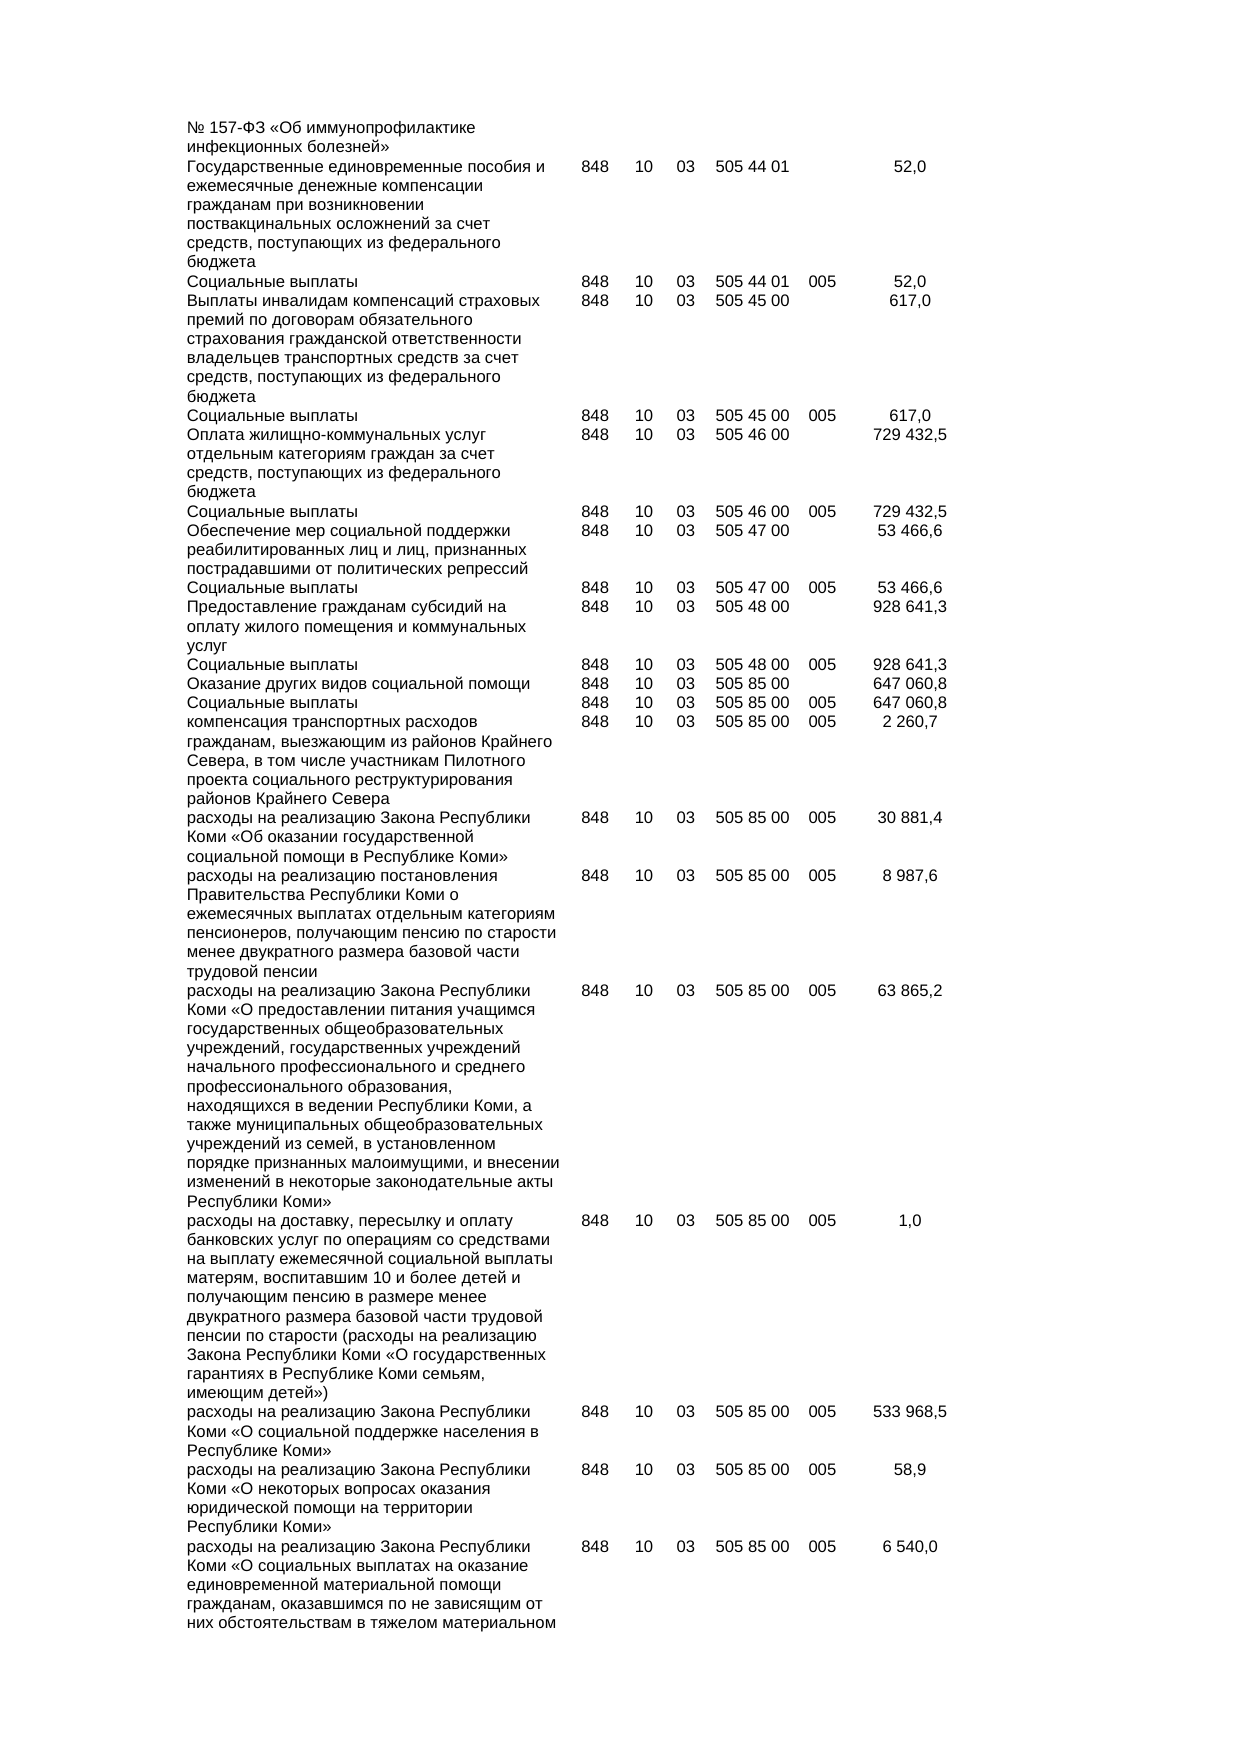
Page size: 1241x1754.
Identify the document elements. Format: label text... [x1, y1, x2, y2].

table_cell [973, 425, 1012, 501]
table_cell 03 [664, 693, 707, 712]
table_cell 505 85 00 [707, 1536, 797, 1632]
table_cell 848 [566, 406, 623, 425]
table_cell [973, 291, 1012, 406]
table_cell 647 060,8 [847, 674, 973, 693]
table_cell 03 [664, 1536, 707, 1632]
table_cell 848 [566, 655, 623, 674]
table_cell 505 85 00 [707, 674, 797, 693]
table_cell 505 44 01 [707, 156, 797, 271]
table_cell 03 [664, 1211, 707, 1402]
table_cell 6 540,0 [847, 1536, 973, 1632]
table_cell 005 [798, 693, 847, 712]
table_cell [798, 597, 847, 655]
table_cell 848 [566, 521, 623, 578]
table_cell 10 [624, 271, 664, 291]
table_cell 848 [566, 981, 623, 1211]
table_cell 30 881,4 [847, 808, 973, 866]
table_cell 10 [624, 712, 664, 808]
table_cell 10 [624, 674, 664, 693]
table_cell 10 [624, 578, 664, 597]
table_cell 505 85 00 [707, 712, 797, 808]
table_cell [973, 1536, 1012, 1632]
table_cell 03 [664, 981, 707, 1211]
table_cell расходы на реализацию Закона Республики Коми «О социальной поддержке населения в Республике Коми» [181, 1402, 566, 1460]
table_cell Социальные выплаты [181, 655, 566, 674]
table_cell 005 [798, 501, 847, 521]
table_cell Выплаты инвалидам компенсаций страховых премий по договорам обязательного страхования гражданской ответственности владельцев транспортных средств за счет средств, поступающих из федерального бюджета [181, 291, 566, 406]
table_cell 505 85 00 [707, 1460, 797, 1536]
table_cell расходы на реализацию Закона Республики Коми «О социальных выплатах на оказание единовременной материальной помощи гражданам, оказавшимся по не зависящим от них обстоятельствам в тяжелом материальном [181, 1536, 566, 1632]
table_cell 005 [798, 712, 847, 808]
table_cell Государственные единовременные пособия и ежемесячные денежные компенсации гражданам при возникновении поствакцинальных осложнений за счет средств, поступающих из федерального бюджета [181, 156, 566, 271]
table_cell 10 [624, 156, 664, 271]
table_cell 848 [566, 291, 623, 406]
table_cell Социальные выплаты [181, 271, 566, 291]
table_cell 505 48 00 [707, 655, 797, 674]
table_cell 10 [624, 808, 664, 866]
table_cell 10 [624, 693, 664, 712]
table_cell 505 85 00 [707, 808, 797, 866]
table_cell [973, 655, 1012, 674]
table_cell 505 46 00 [707, 425, 797, 501]
table_cell 005 [798, 655, 847, 674]
table_cell 505 48 00 [707, 597, 797, 655]
table_cell 505 47 00 [707, 521, 797, 578]
table_cell 848 [566, 712, 623, 808]
table_cell 928 641,3 [847, 597, 973, 655]
table_cell Социальные выплаты [181, 406, 566, 425]
table_cell 005 [798, 578, 847, 597]
table_cell компенсация транспортных расходов гражданам, выезжающим из районов Крайнего Севера, в том числе участникам Пилотного проекта социального реструктурирования районов Крайнего Севера [181, 712, 566, 808]
table_cell 505 47 00 [707, 578, 797, 597]
table_cell 03 [664, 808, 707, 866]
table_cell расходы на реализацию постановления Правительства Республики Коми о ежемесячных выплатах отдельным категориям пенсионеров, получающим пенсию по старости менее двукратного размера базовой части трудовой пенсии [181, 866, 566, 981]
table_cell 03 [664, 597, 707, 655]
table_cell 617,0 [847, 291, 973, 406]
table_cell [798, 674, 847, 693]
table_cell [973, 271, 1012, 291]
table_cell [973, 156, 1012, 271]
table_cell [624, 118, 664, 156]
table_cell [566, 118, 623, 156]
table_cell 03 [664, 521, 707, 578]
table_cell 03 [664, 578, 707, 597]
table_cell [973, 406, 1012, 425]
table_cell [973, 1211, 1012, 1402]
table_cell 505 85 00 [707, 1402, 797, 1460]
table_cell 10 [624, 597, 664, 655]
table_cell расходы на реализацию Закона Республики Коми «О предоставлении питания учащимся государственных общеобразовательных учреждений, государственных учреждений начального профессионального и среднего профессионального образования, находящихся в ведении Республики Коми, а также муниципальных общеобразовательных учреждений из семей, в установленном порядке признанных малоимущими, и внесении изменений в некоторые законодательные акты Республики Коми» [181, 981, 566, 1211]
table_cell 03 [664, 501, 707, 521]
table_cell [798, 118, 847, 156]
table_cell Обеспечение мер социальной поддержки реабилитированных лиц и лиц, признанных пострадавшими от политических репрессий [181, 521, 566, 578]
table_cell Социальные выплаты [181, 578, 566, 597]
table_cell расходы на реализацию Закона Республики Коми «О некоторых вопросах оказания юридической помощи на территории Республики Коми» [181, 1460, 566, 1536]
table_cell 505 46 00 [707, 501, 797, 521]
table_cell [798, 156, 847, 271]
table_cell 005 [798, 1536, 847, 1632]
table_cell [973, 712, 1012, 808]
table_cell 848 [566, 693, 623, 712]
table_cell [973, 118, 1012, 156]
table_cell № 157-ФЗ «Об иммунопрофилактике инфекционных болезней» [181, 118, 566, 156]
table_cell [798, 291, 847, 406]
table_cell 03 [664, 291, 707, 406]
table_cell 10 [624, 1460, 664, 1536]
table_cell 2 260,7 [847, 712, 973, 808]
table_cell 03 [664, 674, 707, 693]
table_cell 617,0 [847, 406, 973, 425]
table_cell [973, 866, 1012, 981]
table_cell расходы на доставку, пересылку и оплату банковских услуг по операциям со средствами на выплату ежемесячной социальной выплаты матерям, воспитавшим 10 и более детей и получающим пенсию в размере менее двукратного размера базовой части трудовой пенсии по старости (расходы на реализацию Закона Республики Коми «О государственных гарантиях в Республике Коми семьям, имеющим детей») [181, 1211, 566, 1402]
table_cell 848 [566, 271, 623, 291]
table_cell 505 45 00 [707, 406, 797, 425]
table_cell 505 85 00 [707, 866, 797, 981]
table_cell 848 [566, 597, 623, 655]
table_cell 10 [624, 1536, 664, 1632]
table_cell 03 [664, 1460, 707, 1536]
table_cell [973, 597, 1012, 655]
table_cell 848 [566, 1536, 623, 1632]
table_cell 10 [624, 1211, 664, 1402]
table_cell 8 987,6 [847, 866, 973, 981]
table_cell 505 85 00 [707, 693, 797, 712]
table_cell [973, 1460, 1012, 1536]
table_cell 03 [664, 712, 707, 808]
table_cell 10 [624, 406, 664, 425]
table_cell 848 [566, 674, 623, 693]
table_cell [973, 693, 1012, 712]
table_cell Социальные выплаты [181, 501, 566, 521]
table_cell 848 [566, 1460, 623, 1536]
table_cell [973, 674, 1012, 693]
table_cell 58,9 [847, 1460, 973, 1536]
table_cell [973, 501, 1012, 521]
table_cell 505 45 00 [707, 291, 797, 406]
table_cell 848 [566, 501, 623, 521]
table_cell 533 968,5 [847, 1402, 973, 1460]
table_cell 505 85 00 [707, 1211, 797, 1402]
table_cell 10 [624, 425, 664, 501]
table_cell 63 865,2 [847, 981, 973, 1211]
table_cell 848 [566, 1402, 623, 1460]
table_cell 928 641,3 [847, 655, 973, 674]
table_cell 005 [798, 1402, 847, 1460]
table_cell 03 [664, 406, 707, 425]
table_cell 03 [664, 866, 707, 981]
table_cell 729 432,5 [847, 501, 973, 521]
table_cell 005 [798, 1460, 847, 1536]
table_cell 52,0 [847, 156, 973, 271]
table_cell 53 466,6 [847, 578, 973, 597]
table_cell 848 [566, 425, 623, 501]
table_cell 505 85 00 [707, 981, 797, 1211]
table_cell Оказание других видов социальной помощи [181, 674, 566, 693]
table_cell [973, 1402, 1012, 1460]
table_cell 52,0 [847, 271, 973, 291]
table_cell 005 [798, 1211, 847, 1402]
table_cell [707, 118, 797, 156]
table_cell 729 432,5 [847, 425, 973, 501]
table_cell 005 [798, 808, 847, 866]
table_cell 647 060,8 [847, 693, 973, 712]
table_cell [973, 521, 1012, 578]
table_cell 53 466,6 [847, 521, 973, 578]
table_cell 03 [664, 1402, 707, 1460]
table_cell 848 [566, 808, 623, 866]
table_cell 03 [664, 271, 707, 291]
table_cell 10 [624, 291, 664, 406]
table_cell расходы на реализацию Закона Республики Коми «Об оказании государственной социальной помощи в Республике Коми» [181, 808, 566, 866]
table_cell 005 [798, 406, 847, 425]
table_cell Предоставление гражданам субсидий на оплату жилого помещения и коммунальных услуг [181, 597, 566, 655]
table_cell 005 [798, 866, 847, 981]
table_cell [847, 118, 973, 156]
table_cell 505 44 01 [707, 271, 797, 291]
table_cell 10 [624, 501, 664, 521]
table_cell 005 [798, 271, 847, 291]
table_cell 005 [798, 981, 847, 1211]
table_cell 10 [624, 655, 664, 674]
table_cell 10 [624, 981, 664, 1211]
table_cell Социальные выплаты [181, 693, 566, 712]
table_cell [973, 808, 1012, 866]
table_cell 848 [566, 1211, 623, 1402]
table_cell [798, 521, 847, 578]
table_cell 03 [664, 156, 707, 271]
table_cell Оплата жилищно-коммунальных услуг отдельным категориям граждан за счет средств, поступающих из федерального бюджета [181, 425, 566, 501]
table_cell 03 [664, 655, 707, 674]
table_cell 1,0 [847, 1211, 973, 1402]
table_cell 848 [566, 156, 623, 271]
table_cell [973, 981, 1012, 1211]
table_cell 03 [664, 425, 707, 501]
table_cell 848 [566, 866, 623, 981]
table_cell [973, 578, 1012, 597]
table_cell 848 [566, 578, 623, 597]
table_cell [664, 118, 707, 156]
table_cell 10 [624, 866, 664, 981]
table_cell [798, 425, 847, 501]
table_cell 10 [624, 521, 664, 578]
table_cell 10 [624, 1402, 664, 1460]
